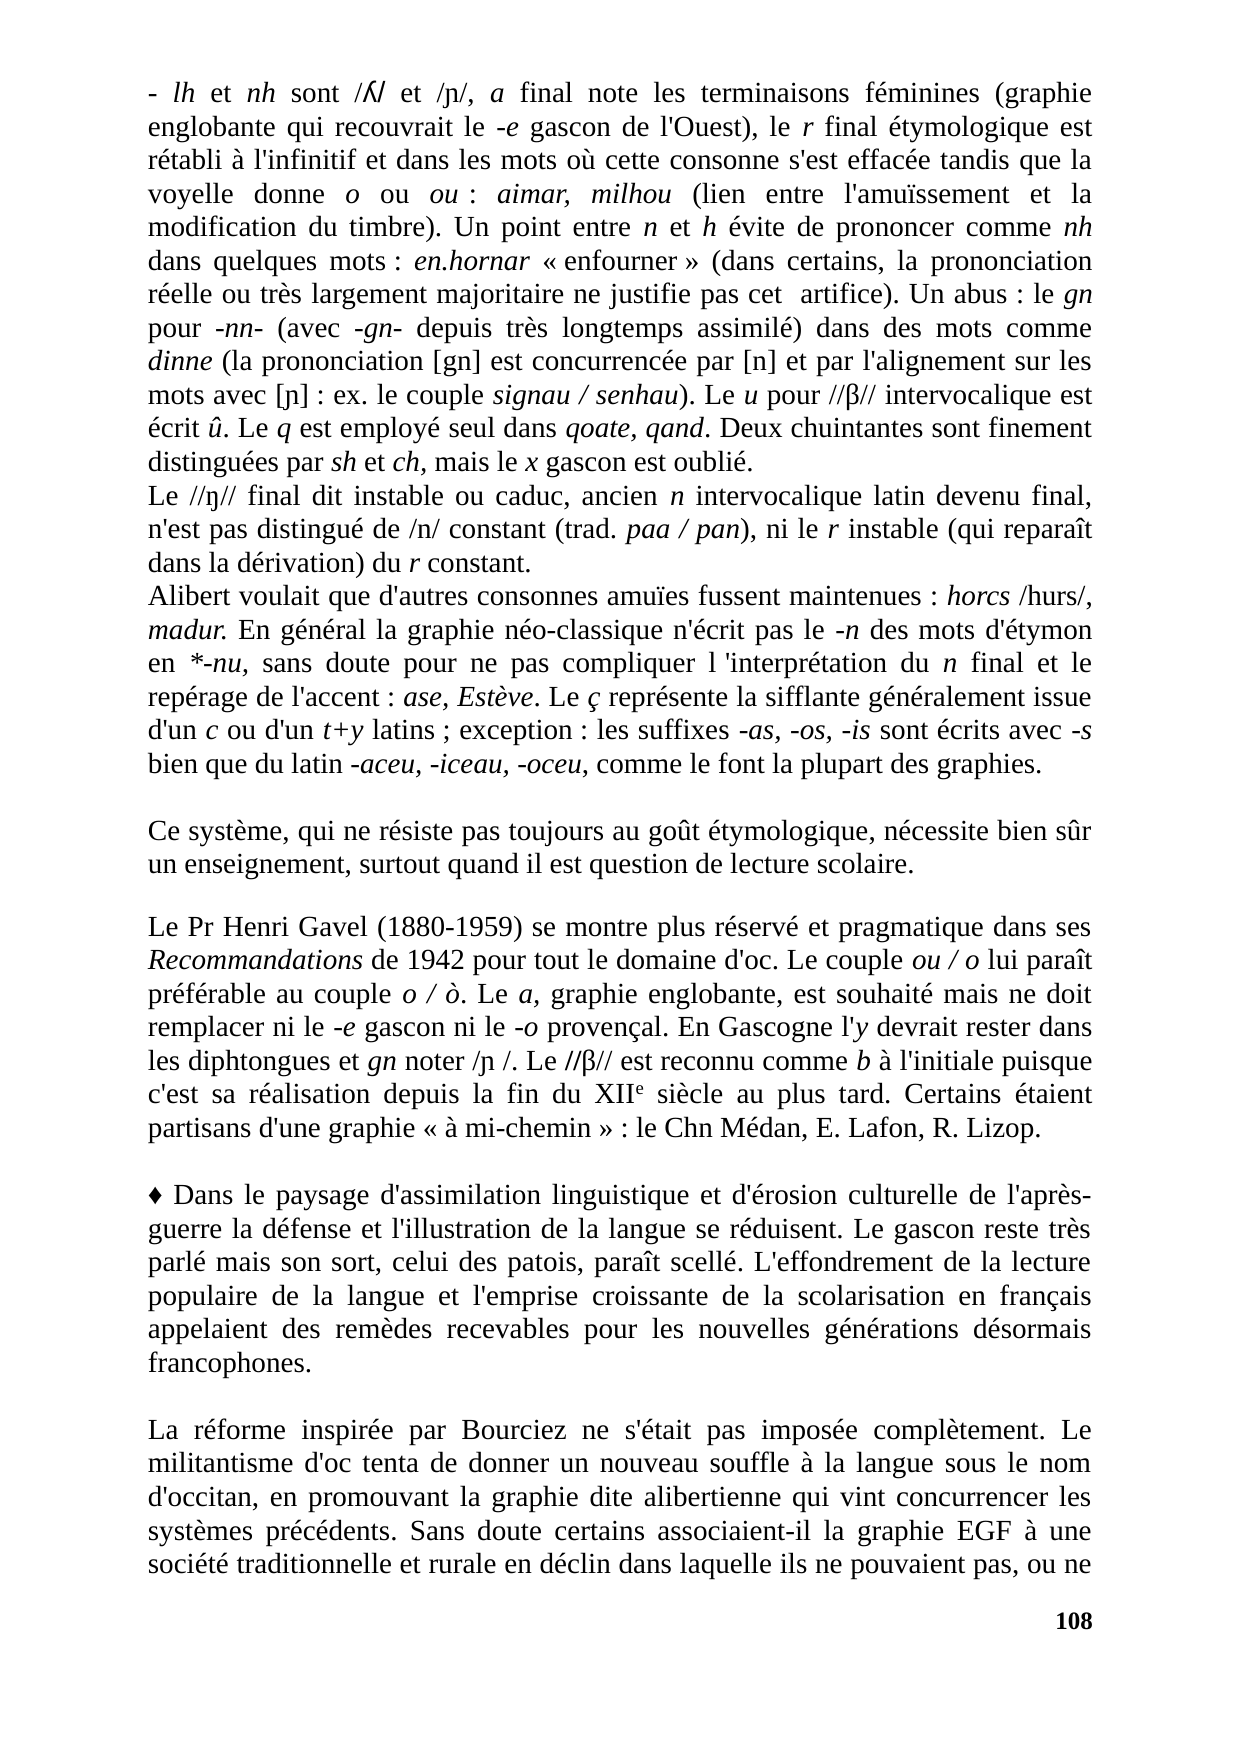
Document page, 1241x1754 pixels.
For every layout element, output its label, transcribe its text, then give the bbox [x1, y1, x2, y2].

text ♦ Dans le paysage d'assimilation linguistique et d'érosion culturelle de l'après-guerre la défense et l'illustration de la langue se réduisent. Le gascon reste très parlé mais son sort, celui des patois, paraît scellé. L'effondrement de la lecture populaire de la langue et l'emprise croissante de la scolarisation en français appelaient des remèdes recevables pour les nouvelles générations désormais francophones. [148, 1177, 1093, 1378]
text Alibert voulait que d'autres consonnes amuïes fussent maintenues : horcs /hurs/, madur. En général la graphie néo-classique n'écrit pas le -n des mots d'étymon en *-nu, sans doute pour ne pas compliquer l 'interprétation du n final et le repérage de l'accent : ase, Estève. Le ç représente la sifflante généralement issue d'un c ou d'un t+y latins ; exception : les suffixes -as, -os, -is sont écrits avec -s bien que du latin -aceu, -iceau, -oceu, comme le font la plupart des graphies. [148, 578, 1093, 779]
text Ce système, qui ne résiste pas toujours au goût étymologique, nécessite bien sûr un enseignement, surtout quand il est question de lecture scolaire. [148, 813, 1093, 880]
text Le Pr Henri Gavel (1880-1959) se montre plus réservé et pragmatique dans ses Recommandations de 1942 pour tout le domaine d'oc. Le couple ou / o lui paraît préférable au couple o / ò. Le a, graphie englobante, est souhaité mais ne doit remplacer ni le -e gascon ni le -o provençal. En Gascogne l'y devrait rester dans les diphtongues et gn noter /ɲ /. Le //β// est reconnu comme b à l'initiale puisque c'est sa réalisation depuis la fin du XIIe siècle au plus tard. Certains étaient partisans d'une graphie « à mi-chemin » : le Chn Médan, E. Lafon, R. Lizop. [148, 909, 1093, 1144]
text La réforme inspirée par Bourciez ne s'était pas imposée complètement. Le militantisme d'oc tenta de donner un nouveau souffle à la langue sous le nom d'occitan, en promouvant la graphie dite alibertienne qui vint concurrencer les systèmes précédents. Sans doute certains associaient-il la graphie EGF à une société traditionnelle et rurale en déclin dans laquelle ils ne pouvaient pas, ou ne [148, 1412, 1093, 1580]
text - lh et nh sont /ʎ/ et /ɲ/, a final note les terminaisons féminines (graphie englobante qui recouvrait le -e gascon de l'Ouest), le r final étymologique est rétabli à l'infinitif et dans les mots où cette consonne s'est effacée tandis que la voyelle donne o ou ou : aimar, milhou (lien entre l'amuïssement et la modification du timbre). Un point entre n et h évite de prononcer comme nh dans quelques mots : en.hornar « enfourner » (dans certains, la prononciation réelle ou très largement majoritaire ne justifie pas cet artifice). Un abus : le gn pour -nn- (avec -gn- depuis très longtemps assimilé) dans des mots comme dinne (la prononciation [gn] est concurrencée par [n] et par l'alignement sur les mots avec [ɲ] : ex. le couple signau / senhau). Le u pour //β// intervocalique est écrit û. Le q est employé seul dans qoate, qand. Deux chuintantes sont finement distinguées par sh et ch, mais le x gascon est oublié. [148, 75, 1093, 478]
text Le //ŋ// final dit instable ou caduc, ancien n intervocalique latin devenu final, n'est pas distingué de /n/ constant (trad. paa / pan), ni le r instable (qui reparaît dans la dérivation) du r constant. [148, 478, 1093, 578]
